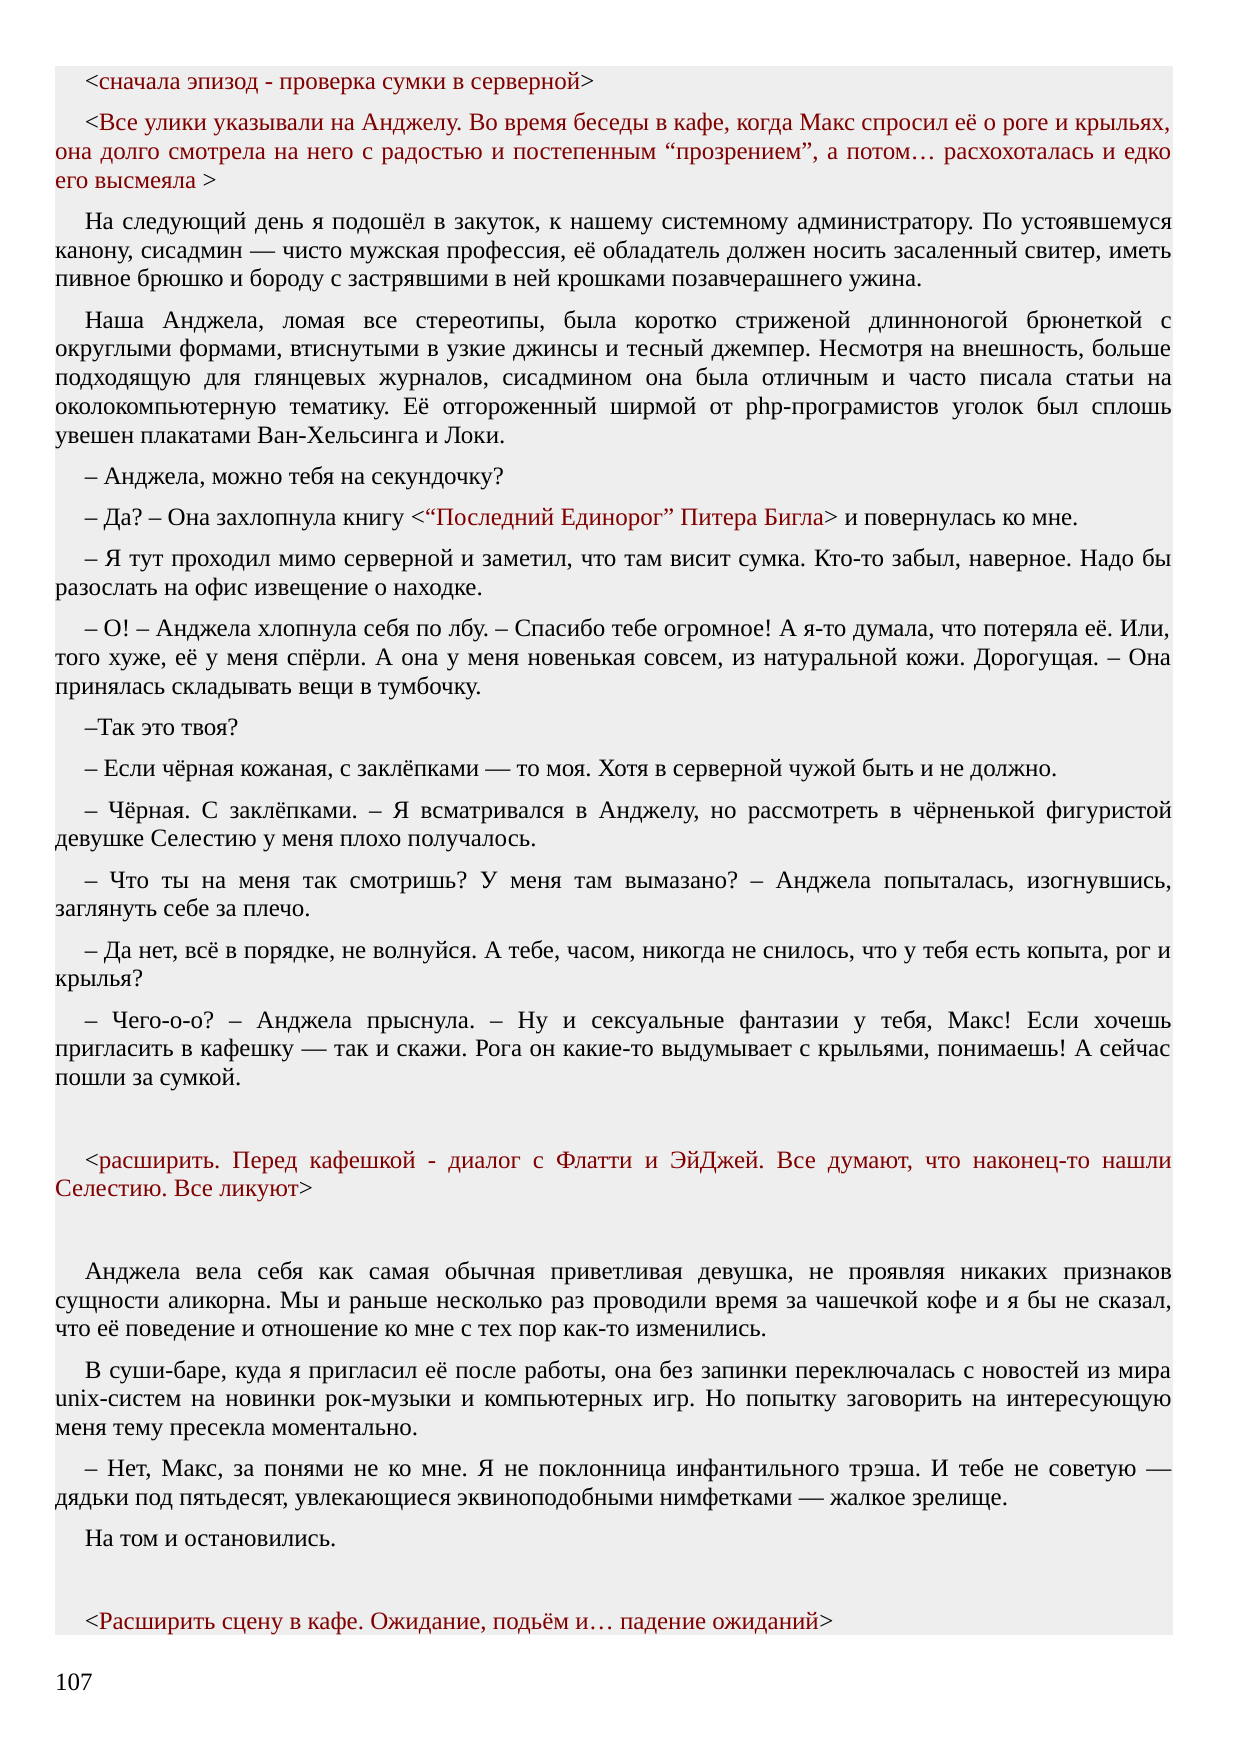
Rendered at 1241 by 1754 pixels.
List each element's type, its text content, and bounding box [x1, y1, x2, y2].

text – Чего-о-о? – Анджела прыснула. – Ну и сексуальные фантазии у тебя, Макс! Если хочешь пригласить в кафешку — так и скажи. Рога он какие-то выдумывает с крыльями, понимаешь! А сейчас пошли за сумкой. [55, 1005, 1173, 1091]
text <Все улики указывали на Анджелу. Во время беседы в кафе, когда Макс спросил её о роге и крыльях, она долго смотрела на него с радостью и постепенным “прозрением”, а потом… расхохоталась и едко его высмеяла > [55, 107, 1173, 193]
text <расширить. Перед кафешкой - диалог с Флатти и ЭйДжей. Все думают, что наконец-то нашли Селестию. Все ликуют> [55, 1145, 1173, 1202]
text – О! – Анджела хлопнула себя по лбу. – Спасибо тебе огромное! А я-то думала, что потеряла её. Или, того хуже, её у меня спёрли. А она у меня новенькая совсем, из натуральной кожи. Дорогущая. – Она принялась складывать вещи в тумбочку. [55, 613, 1173, 700]
text – Нет, Макс, за понями не ко мне. Я не поклонница инфантильного трэша. И тебе не советую — дядьки под пятьдесят, увлекающиеся эквиноподобными нимфетками — жалкое зрелище. [55, 1453, 1173, 1511]
text Анджела вела себя как самая обычная приветливая девушка, не проявляя никаких признаков сущности аликорна. Мы и раньше несколько раз проводили время за чашечкой кофе и я бы не сказал, что её поведение и отношение ко мне с тех пор как-то изменились. [55, 1256, 1173, 1342]
text – Я тут проходил мимо серверной и заметил, что там висит сумка. Кто-то забыл, наверное. Надо бы разослать на офис извещение о находке. [55, 543, 1173, 601]
text – Да? – Она захлопнула книгу <“Последний Единорог” Питера Бигла> и повернулась ко мне. [55, 502, 1173, 531]
text – Анджела, можно тебя на секундочку? [55, 461, 1173, 490]
text – Что ты на меня так смотришь? У меня там вымазано? – Анджела попыталась, изогнувшись, заглянуть себе за плечо. [55, 865, 1173, 922]
text На том и остановились. [55, 1523, 1173, 1552]
text В суши-баре, куда я пригласил её после работы, она без запинки переключалась с новостей из мира unix-систем на новинки рок-музыки и компьютерных игр. Но попытку заговорить на интересующую меня тему пресекла моментально. [55, 1355, 1173, 1441]
text –Так это твоя? [55, 712, 1173, 741]
text – Чёрная. С заклёпками. – Я всматривался в Анджелу, но рассмотреть в чёрненькой фигуристой девушке Селестию у меня плохо получалось. [55, 795, 1173, 852]
text – Если чёрная кожаная, с заклёпками — то моя. Хотя в серверной чужой быть и не должно. [55, 753, 1173, 782]
text <Расширить сцену в кафе. Ожидание, подьём и… падение ожиданий> [55, 1606, 1173, 1635]
text <сначала эпизод - проверка сумки в серверной> [55, 66, 1173, 95]
text На следующий день я подошёл в закуток, к нашему системному администратору. По устоявшемуся канону, сисадмин — чисто мужская профессия, её обладатель должен носить засаленный свитер, иметь пивное брюшко и бороду с застрявшими в ней крошками позавчерашнего ужина. [55, 206, 1173, 292]
text – Да нет, всё в порядке, не волнуйся. А тебе, часом, никогда не снилось, что у тебя есть копыта, рог и крылья? [55, 935, 1173, 992]
text Наша Анджела, ломая все стереотипы, была коротко стриженой длинноногой брюнеткой с округлыми формами, втиснутыми в узкие джинсы и тесный джемпер. Несмотря на внешность, больше подходящую для глянцевых журналов, сисадмином она была отличным и часто писала статьи на околокомпьютерную тематику. Её отгороженный ширмой от php-програмистов уголок был сплошь увешен плакатами Ван-Хельсинга и Локи. [55, 305, 1173, 448]
